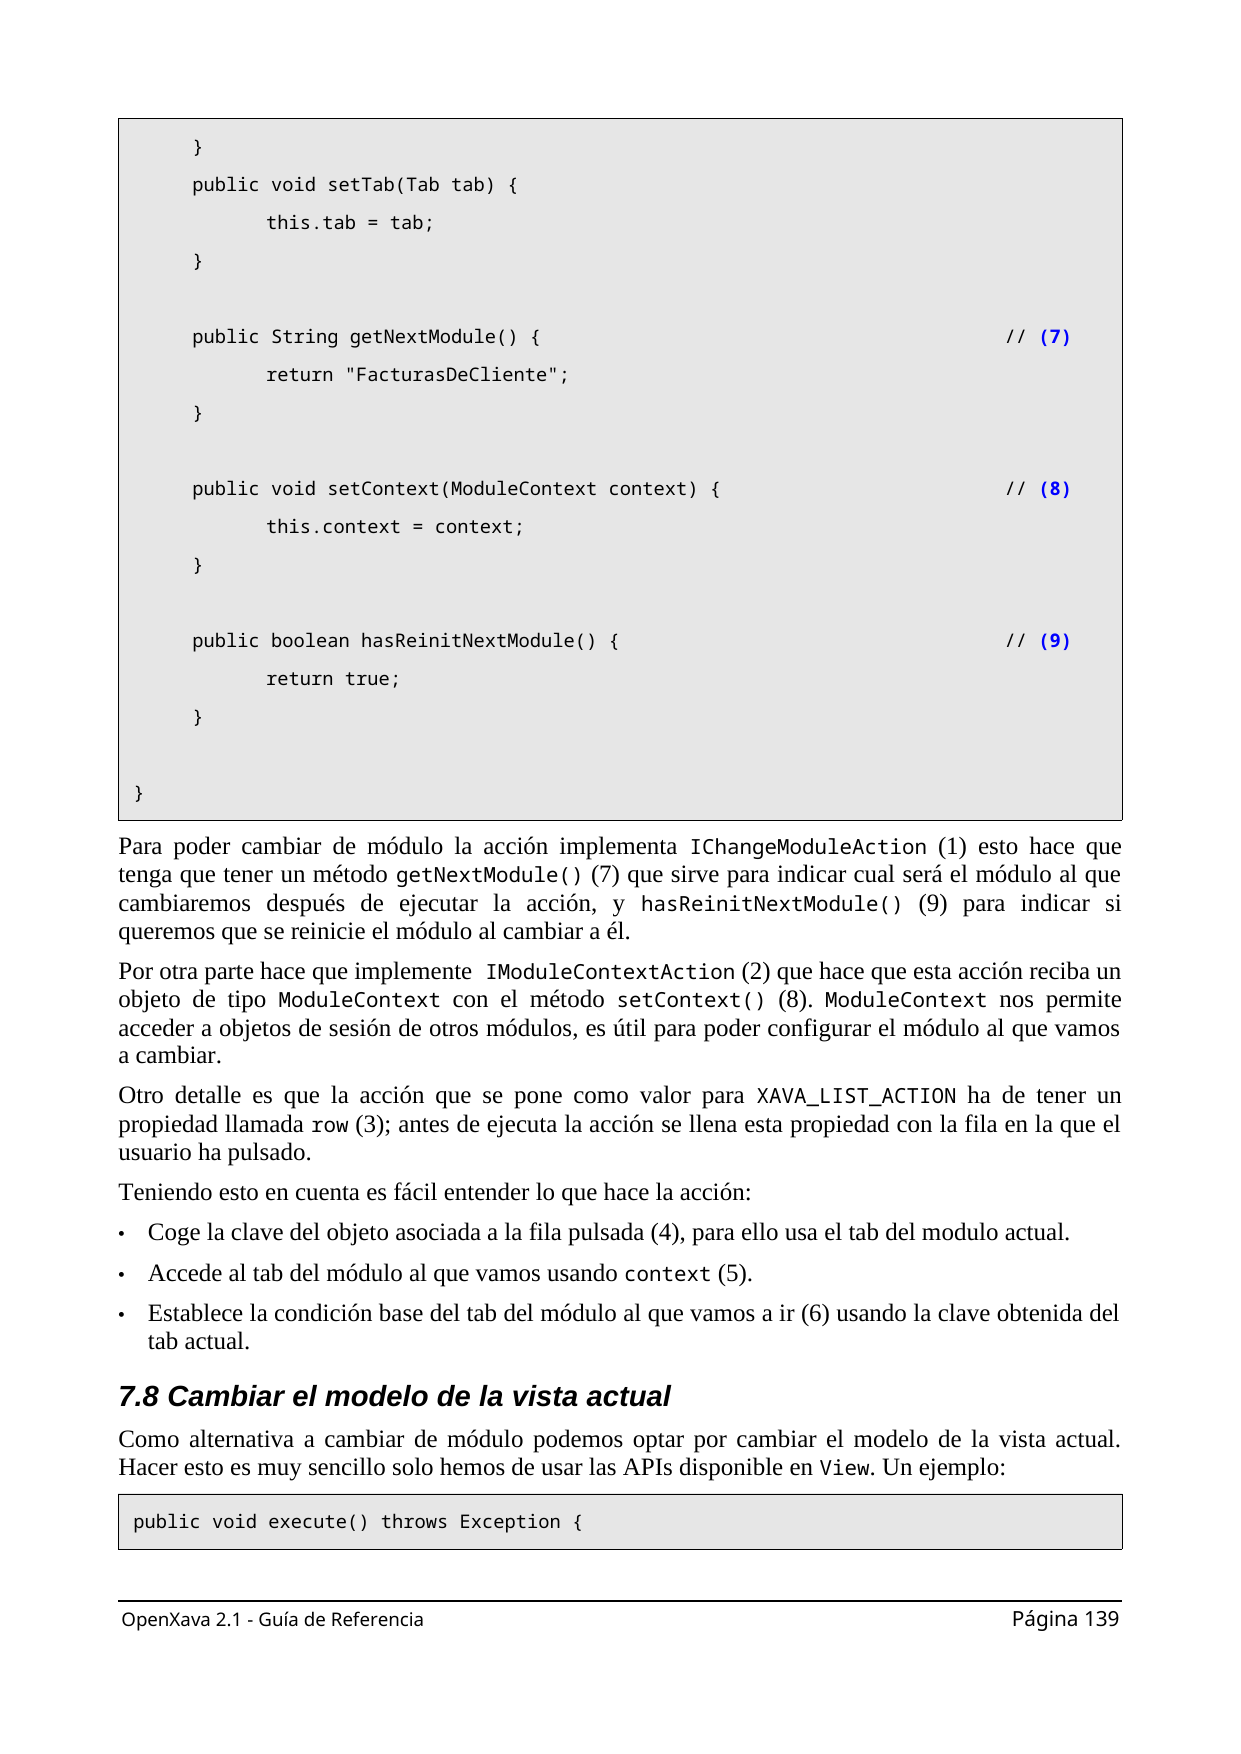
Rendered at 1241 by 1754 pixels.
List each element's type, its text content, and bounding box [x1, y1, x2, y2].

list Establece la condición base del tab del módulo al que vamos a ir (6) usando la clave obtenida del tab actual. [118, 1299, 1122, 1355]
subtitle Cambiar el modelo de la vista actual [118, 1380, 1122, 1412]
list Accede al tab del módulo al que vamos usando context (5). [118, 1259, 1122, 1287]
text public boolean hasReinitNextModule() { // (9) [119, 612, 1122, 650]
text } [119, 536, 1122, 574]
text } [119, 384, 1122, 422]
text public String getNextModule() { // (7) [119, 308, 1122, 346]
text public void setContext(ModuleContext context) { // (8) [119, 460, 1122, 498]
text } [119, 764, 1122, 820]
text } [119, 232, 1122, 270]
text public void execute() throws Exception { [119, 1495, 1122, 1549]
list Coge la clave del objeto asociada a la fila pulsada (4), para ello usa el tab del modulo actual. [118, 1218, 1122, 1246]
text Por otra parte hace que implemente IModuleContextAction (2) que hace que esta acción reciba un objeto de tipo ModuleContext con el método setContext() (8). ModuleContext nos permite acceder a objetos de sesión de otros módulos, es útil para poder configurar el módulo al que vamos a cambiar. [118, 957, 1122, 1069]
text public void setTab(Tab tab) { [119, 156, 1122, 194]
text } [119, 119, 1122, 156]
text Para poder cambiar de módulo la acción implementa IChangeModuleAction (1) esto hace que tenga que tener un método getNextModule() (7) que sirve para indicar cual será el módulo al que cambiaremos después de ejecutar la acción, y hasReinitNextModule() (9) para indicar si queremos que se reinicie el módulo al cambiar a él. [118, 832, 1122, 945]
text this.context = context; [119, 498, 1122, 536]
text return "FacturasDeCliente"; [119, 346, 1122, 384]
text } [119, 688, 1122, 726]
text Teniendo esto en cuenta es fácil entender lo que hace la acción: [118, 1178, 1122, 1206]
text Otro detalle es que la acción que se pone como valor para XAVA_LIST_ACTION ha de tener un propiedad llamada row (3); antes de ejecuta la acción se llena esta propiedad con la fila en la que el usuario ha pulsado. [118, 1082, 1122, 1166]
text Como alternativa a cambiar de módulo podemos optar por cambiar el modelo de la vista actual. Hacer esto es muy sencillo solo hemos de usar las APIs disponible en View. Un ejemplo: [118, 1425, 1122, 1481]
text return true; [119, 650, 1122, 688]
text this.tab = tab; [119, 194, 1122, 232]
